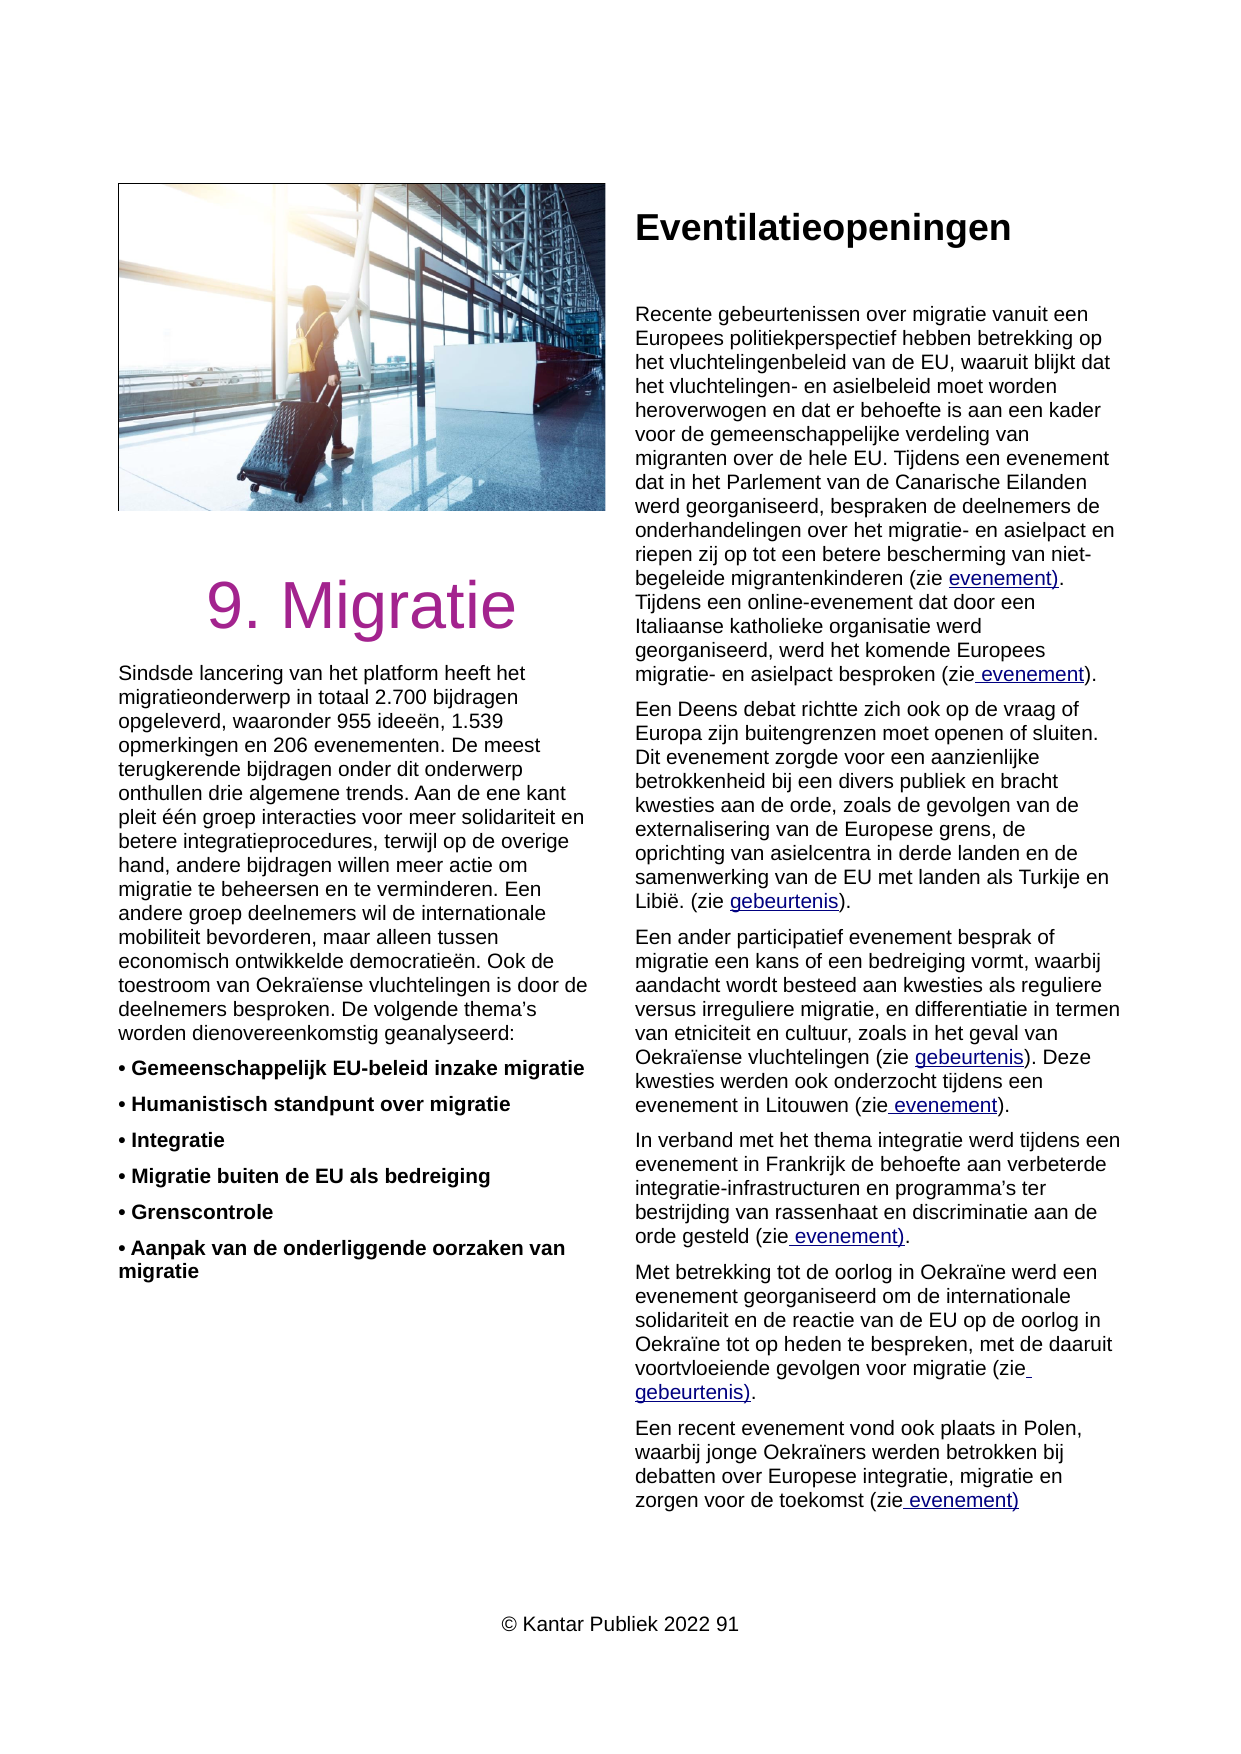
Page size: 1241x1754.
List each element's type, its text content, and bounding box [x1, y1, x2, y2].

text Sindsde lancering van het platform heeft het migratieonderwerp in totaal 2.700 bijdragen opgeleverd, waaronder 955 ideeën, 1.539 opmerkingen en 206 evenementen. De meest terugkerende bijdragen onder dit onderwerp onthullen drie algemene trends. Aan de ene kant pleit één groep interacties voor meer solidariteit en betere integratieprocedures, terwijl op de overige hand, andere bijdragen willen meer actie om migratie te beheersen en te verminderen. Een andere groep deelnemers wil de internationale mobiliteit bevorderen, maar alleen tussen economisch ontwikkelde democratieën. Ook de toestroom van Oekraïense vluchtelingen is door de deelnemers besproken. De volgende thema’s worden dienovereenkomstig geanalyseerd: [118, 661, 605, 1044]
text • Humanistisch standpunt over migratie [118, 1092, 605, 1116]
text • Gemeenschappelijk EU-beleid inzake migratie [118, 1056, 605, 1080]
text Met betrekking tot de oorlog in Oekraïne werd een evenement georganiseerd om de internationale solidariteit en de reactie van de EU op de oorlog in Oekraïne tot op heden te bespreken, met de daaruit voortvloeiende gevolgen voor migratie (zie gebeurtenis). [635, 1260, 1122, 1404]
text Een Deens debat richtte zich ook op de vraag of Europa zijn buitengrenzen moet openen of sluiten. Dit evenement zorgde voor een aanzienlijke betrokkenheid bij een divers publiek en bracht kwesties aan de orde, zoals de gevolgen van de externalisering van de Europese grens, de oprichting van asielcentra in derde landen en de samenwerking van de EU met landen als Turkije en Libië. (zie gebeurtenis). [635, 697, 1122, 913]
text • Aanpak van de onderliggende oorzaken van migratie [118, 1235, 605, 1283]
text • Integratie [118, 1128, 605, 1152]
picture [118, 183, 606, 511]
text • Migratie buiten de EU als bedreiging [118, 1164, 605, 1188]
text Een ander participatief evenement besprak of migratie een kans of een bedreiging vormt, waarbij aandacht wordt besteed aan kwesties als reguliere versus irreguliere migratie, en differentiatie in termen van etniciteit en cultuur, zoals in het geval van Oekraïense vluchtelingen (zie gebeurtenis). Deze kwesties werden ook onderzocht tijdens een evenement in Litouwen (zie evenement). [635, 925, 1122, 1116]
subtitle 9. Migratie [118, 566, 605, 642]
text Een recent evenement vond ook plaats in Polen, waarbij jonge Oekraïners werden betrokken bij debatten over Europese integratie, migratie en zorgen voor de toekomst (zie evenement) [635, 1416, 1122, 1511]
subtitle Eventilatieopeningen [635, 205, 1122, 248]
text • Grenscontrole [118, 1199, 605, 1223]
text Recente gebeurtenissen over migratie vanuit een Europees politiekperspectief hebben betrekking op het vluchtelingenbeleid van de EU, waaruit blijkt dat het vluchtelingen- en asielbeleid moet worden heroverwogen en dat er behoefte is aan een kader voor de gemeenschappelijke verdeling van migranten over de hele EU. Tijdens een evenement dat in het Parlement van de Canarische Eilanden werd georganiseerd, bespraken de deelnemers de onderhandelingen over het migratie- en asielpact en riepen zij op tot een betere bescherming van niet-begeleide migrantenkinderen (zie evenement). Tijdens een online-evenement dat door een Italiaanse katholieke organisatie werd georganiseerd, werd het komende Europees migratie- en asielpact besproken (zie evenement). [635, 302, 1122, 685]
text In verband met het thema integratie werd tijdens een evenement in Frankrijk de behoefte aan verbeterde integratie-infrastructuren en programma’s ter bestrijding van rassenhaat en discriminatie aan de orde gesteld (zie evenement). [635, 1128, 1122, 1248]
